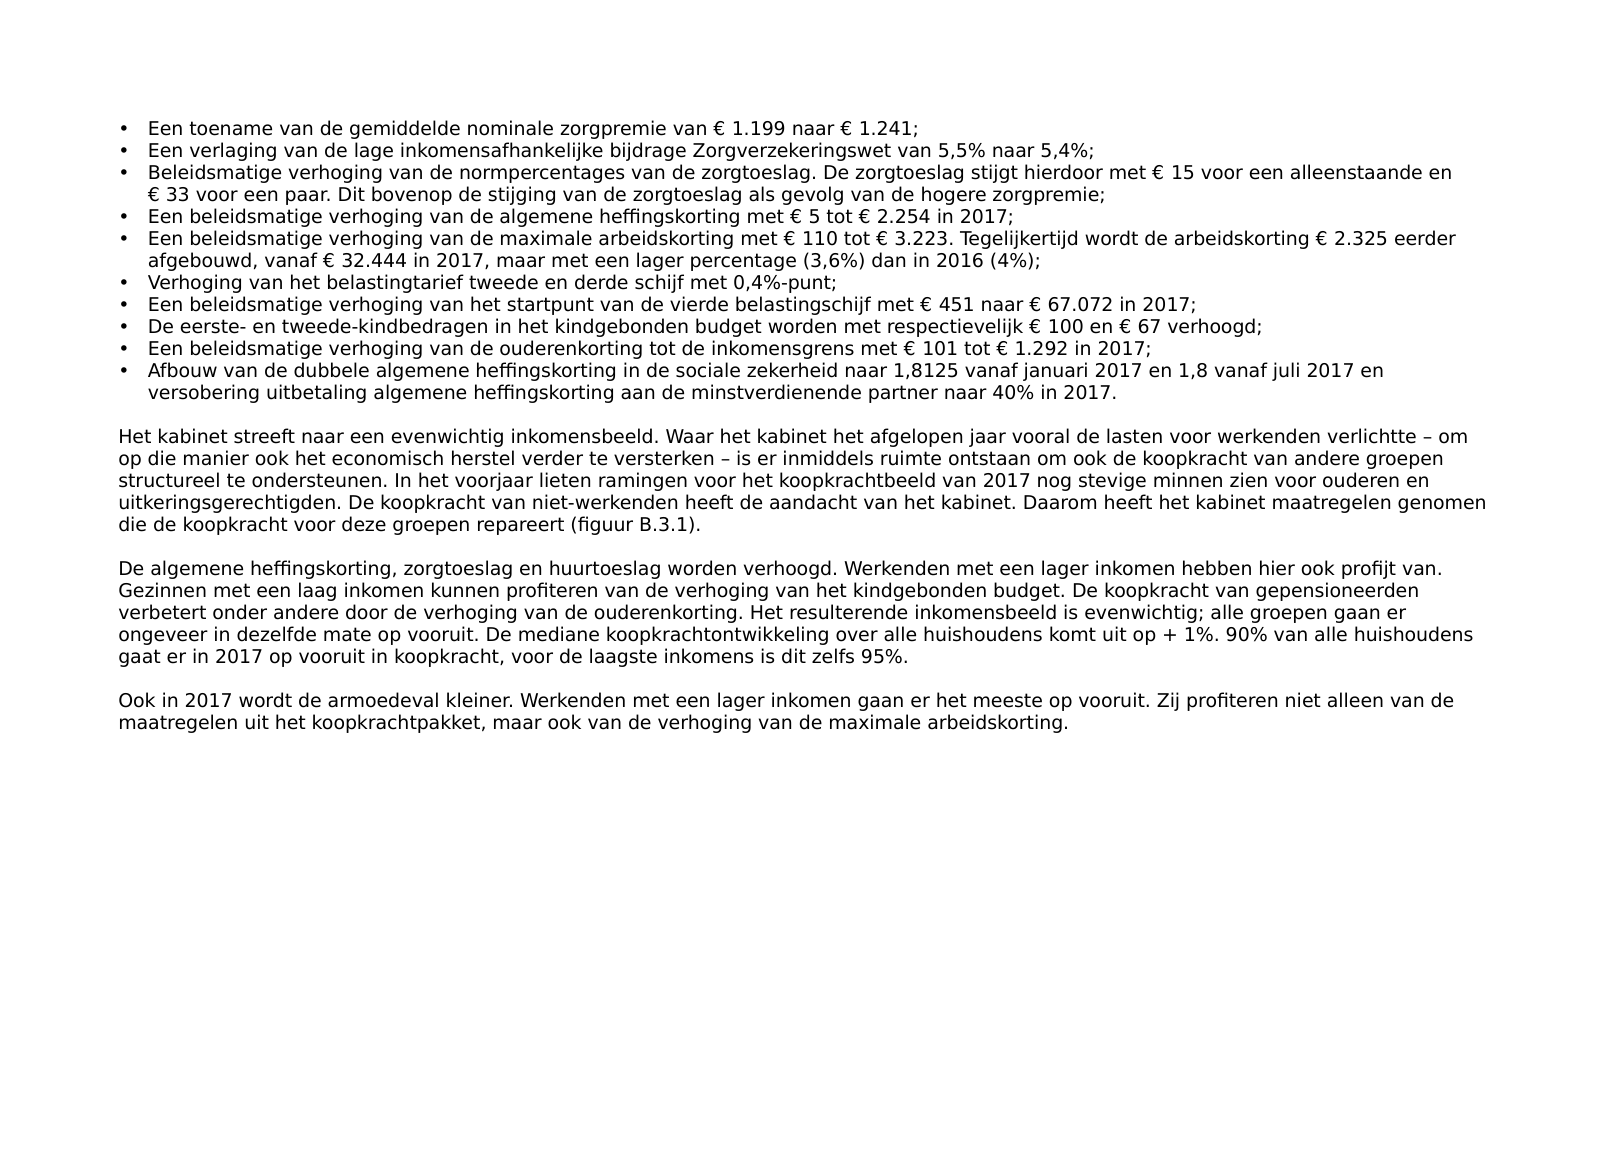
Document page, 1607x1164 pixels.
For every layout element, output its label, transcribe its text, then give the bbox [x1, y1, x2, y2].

text De algemene heffingskorting, zorgtoeslag en huurtoeslag worden verhoogd. Werkenden met een lager inkomen hebben hier ook profijt van. Gezinnen met een laag inkomen kunnen profiteren van de verhoging van het kindgebonden budget. De koopkracht van gepensioneerden verbetert onder andere door de verhoging van de ouderenkorting. Het resulterende inkomensbeeld is evenwichtig; alle groepen gaan er ongeveer in dezelfde mate op vooruit. De mediane koopkrachtontwikkeling over alle huishoudens komt uit op + 1%. 90% van alle huishoudens gaat er in 2017 op vooruit in koopkracht, voor de laagste inkomens is dit zelfs 95%. [118, 558, 1488, 668]
text • Een beleidsmatige verhoging van de maximale arbeidskorting met € 110 tot € 3.223. Tegelijkertijd wordt de arbeidskorting € 2.325 eerder afgebouwd, vanaf € 32.444 in 2017, maar met een lager percentage (3,6%) dan in 2016 (4%); [118, 228, 1488, 272]
text • Een verlaging van de lage inkomensafhankelijke bijdrage Zorgverzekeringswet van 5,5% naar 5,4%; [118, 140, 1488, 162]
text • Afbouw van de dubbele algemene heffingskorting in de sociale zekerheid naar 1,8125 vanaf januari 2017 en 1,8 vanaf juli 2017 en versobering uitbetaling algemene heffingskorting aan de minstverdienende partner naar 40% in 2017. [118, 360, 1488, 404]
text • Een beleidsmatige verhoging van de algemene heffingskorting met € 5 tot € 2.254 in 2017; [118, 206, 1488, 228]
text • Beleidsmatige verhoging van de normpercentages van de zorgtoeslag. De zorgtoeslag stijgt hierdoor met € 15 voor een alleenstaande en € 33 voor een paar. Dit bovenop de stijging van de zorgtoeslag als gevolg van de hogere zorgpremie; [118, 162, 1488, 206]
text • Een beleidsmatige verhoging van de ouderenkorting tot de inkomensgrens met € 101 tot € 1.292 in 2017; [118, 338, 1488, 360]
text • Een beleidsmatige verhoging van het startpunt van de vierde belastingschijf met € 451 naar € 67.072 in 2017; [118, 294, 1488, 316]
text Ook in 2017 wordt de armoedeval kleiner. Werkenden met een lager inkomen gaan er het meeste op vooruit. Zij profiteren niet alleen van de maatregelen uit het koopkrachtpakket, maar ook van de verhoging van de maximale arbeidskorting. [118, 690, 1488, 734]
text • Een toename van de gemiddelde nominale zorgpremie van € 1.199 naar € 1.241; [118, 118, 1488, 140]
text Het kabinet streeft naar een evenwichtig inkomensbeeld. Waar het kabinet het afgelopen jaar vooral de lasten voor werkenden verlichtte – om op die manier ook het economisch herstel verder te versterken – is er inmiddels ruimte ontstaan om ook de koopkracht van andere groepen structureel te ondersteunen. In het voorjaar lieten ramingen voor het koopkrachtbeeld van 2017 nog stevige minnen zien voor ouderen en uitkeringsgerechtigden. De koopkracht van niet-werkenden heeft de aandacht van het kabinet. Daarom heeft het kabinet maatregelen genomen die de koopkracht voor deze groepen repareert (figuur B.3.1). [118, 426, 1488, 536]
text • De eerste- en tweede-kindbedragen in het kindgebonden budget worden met respectievelijk € 100 en € 67 verhoogd; [118, 316, 1488, 338]
text • Verhoging van het belastingtarief tweede en derde schijf met 0,4%-punt; [118, 272, 1488, 294]
